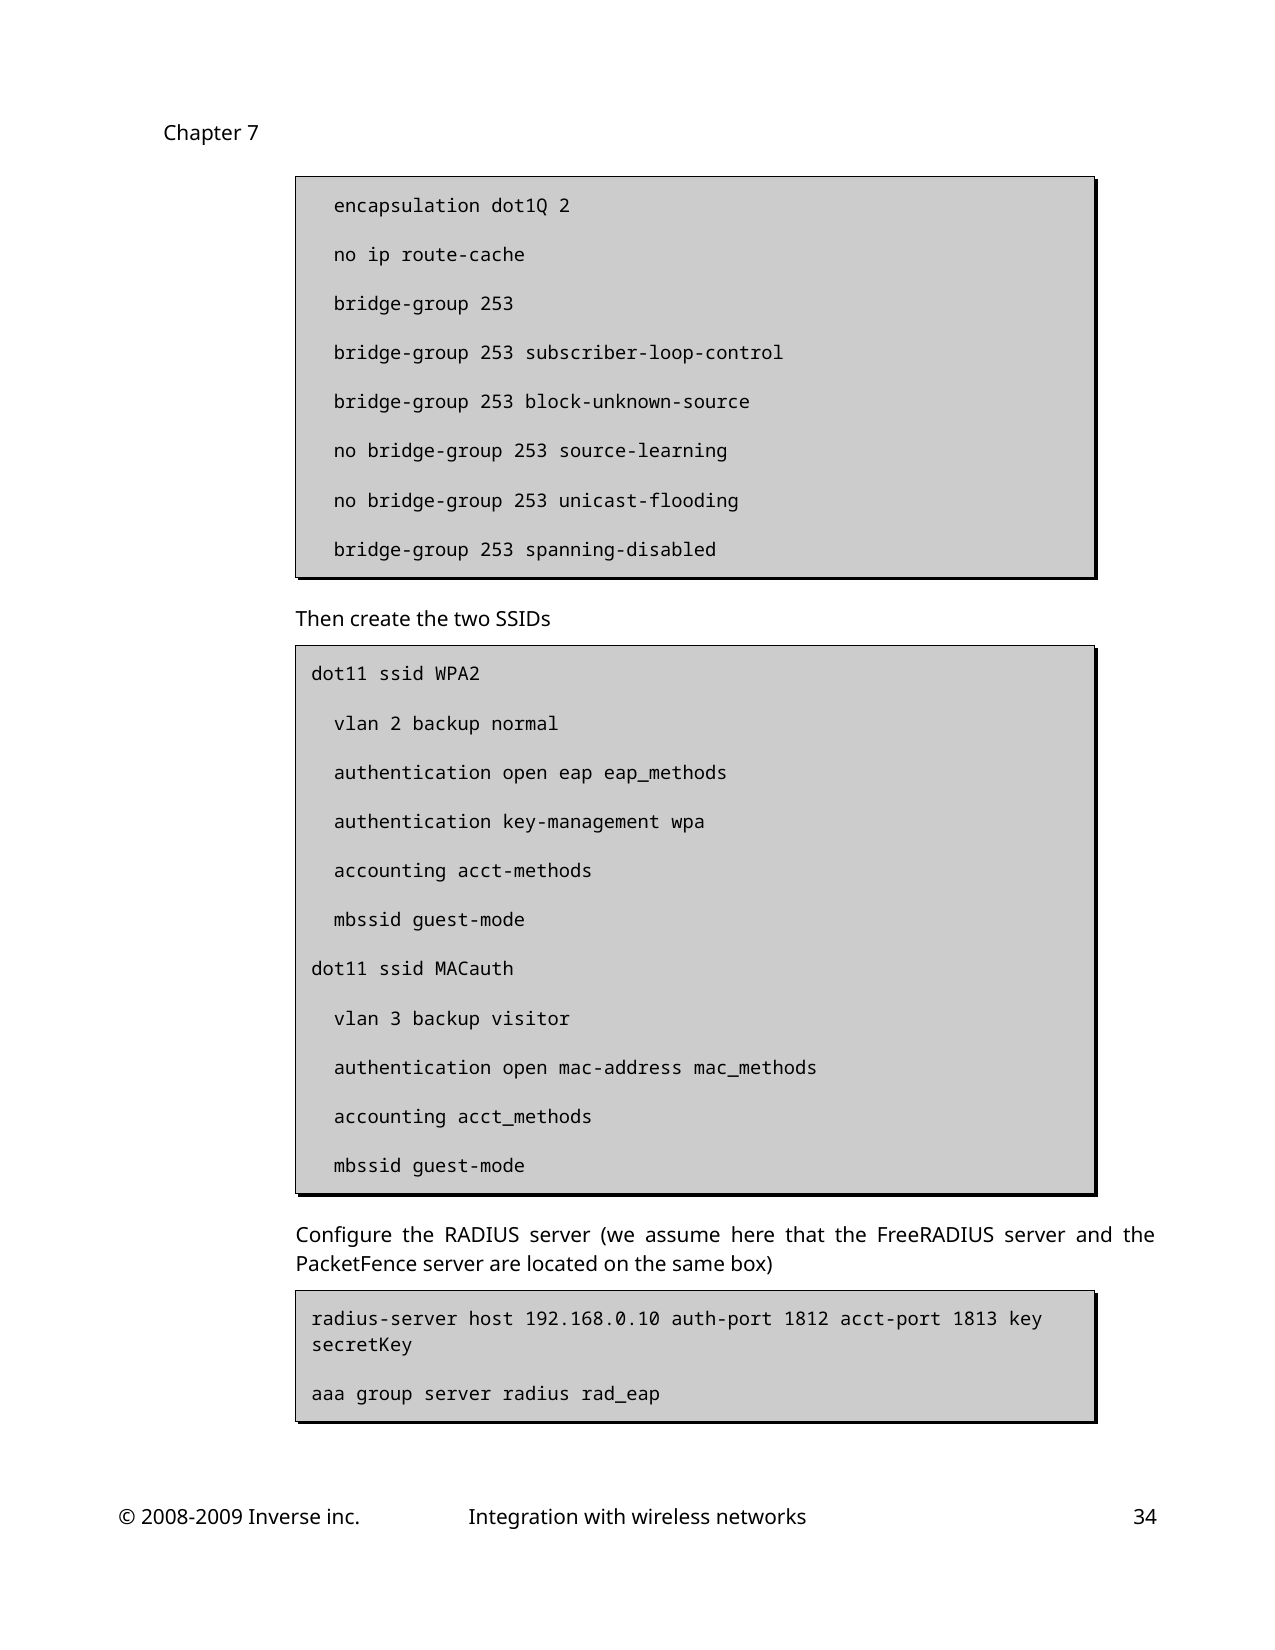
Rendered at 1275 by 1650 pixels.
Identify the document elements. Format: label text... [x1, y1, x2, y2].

text authentication key-management wpa [296, 792, 1094, 834]
text encapsulation dot1Q 2 [296, 177, 1094, 217]
text bridge-group 253 spanning-disabled [296, 520, 1094, 577]
text aaa group server radius rad_eap [296, 1364, 1094, 1421]
text mbssid guest-mode [296, 1137, 1094, 1193]
text authentication open mac-address mac_methods [296, 1038, 1094, 1079]
text dot11 ssid WPA2 [296, 646, 1094, 686]
text no bridge-group 253 unicast-flooding [296, 471, 1094, 512]
text bridge-group 253 block-unknown-source [296, 373, 1094, 414]
text accounting acct_methods [296, 1087, 1094, 1129]
text mbssid guest-mode [296, 891, 1094, 932]
text authentication open eap eap_methods [296, 743, 1094, 784]
text dot11 ssid MACauth [296, 940, 1094, 981]
text bridge-group 253 subscriber-loop-control [296, 323, 1094, 365]
text accounting acct-methods [296, 842, 1094, 883]
text Then create the two SSIDs [295, 604, 1157, 632]
text no bridge-group 253 source-learning [296, 422, 1094, 463]
text vlan 3 backup visitor [296, 989, 1094, 1030]
text no ip route-cache [296, 225, 1094, 267]
text Configure the RADIUS server (we assume here that the FreeRADIUS server and the PacketFence server are located on the same box) [295, 1220, 1157, 1277]
text radius-server host 192.168.0.10 auth-port 1812 acct-port 1813 key secretKey [296, 1291, 1094, 1357]
text vlan 2 backup normal [296, 694, 1094, 735]
text bridge-group 253 [296, 274, 1094, 316]
